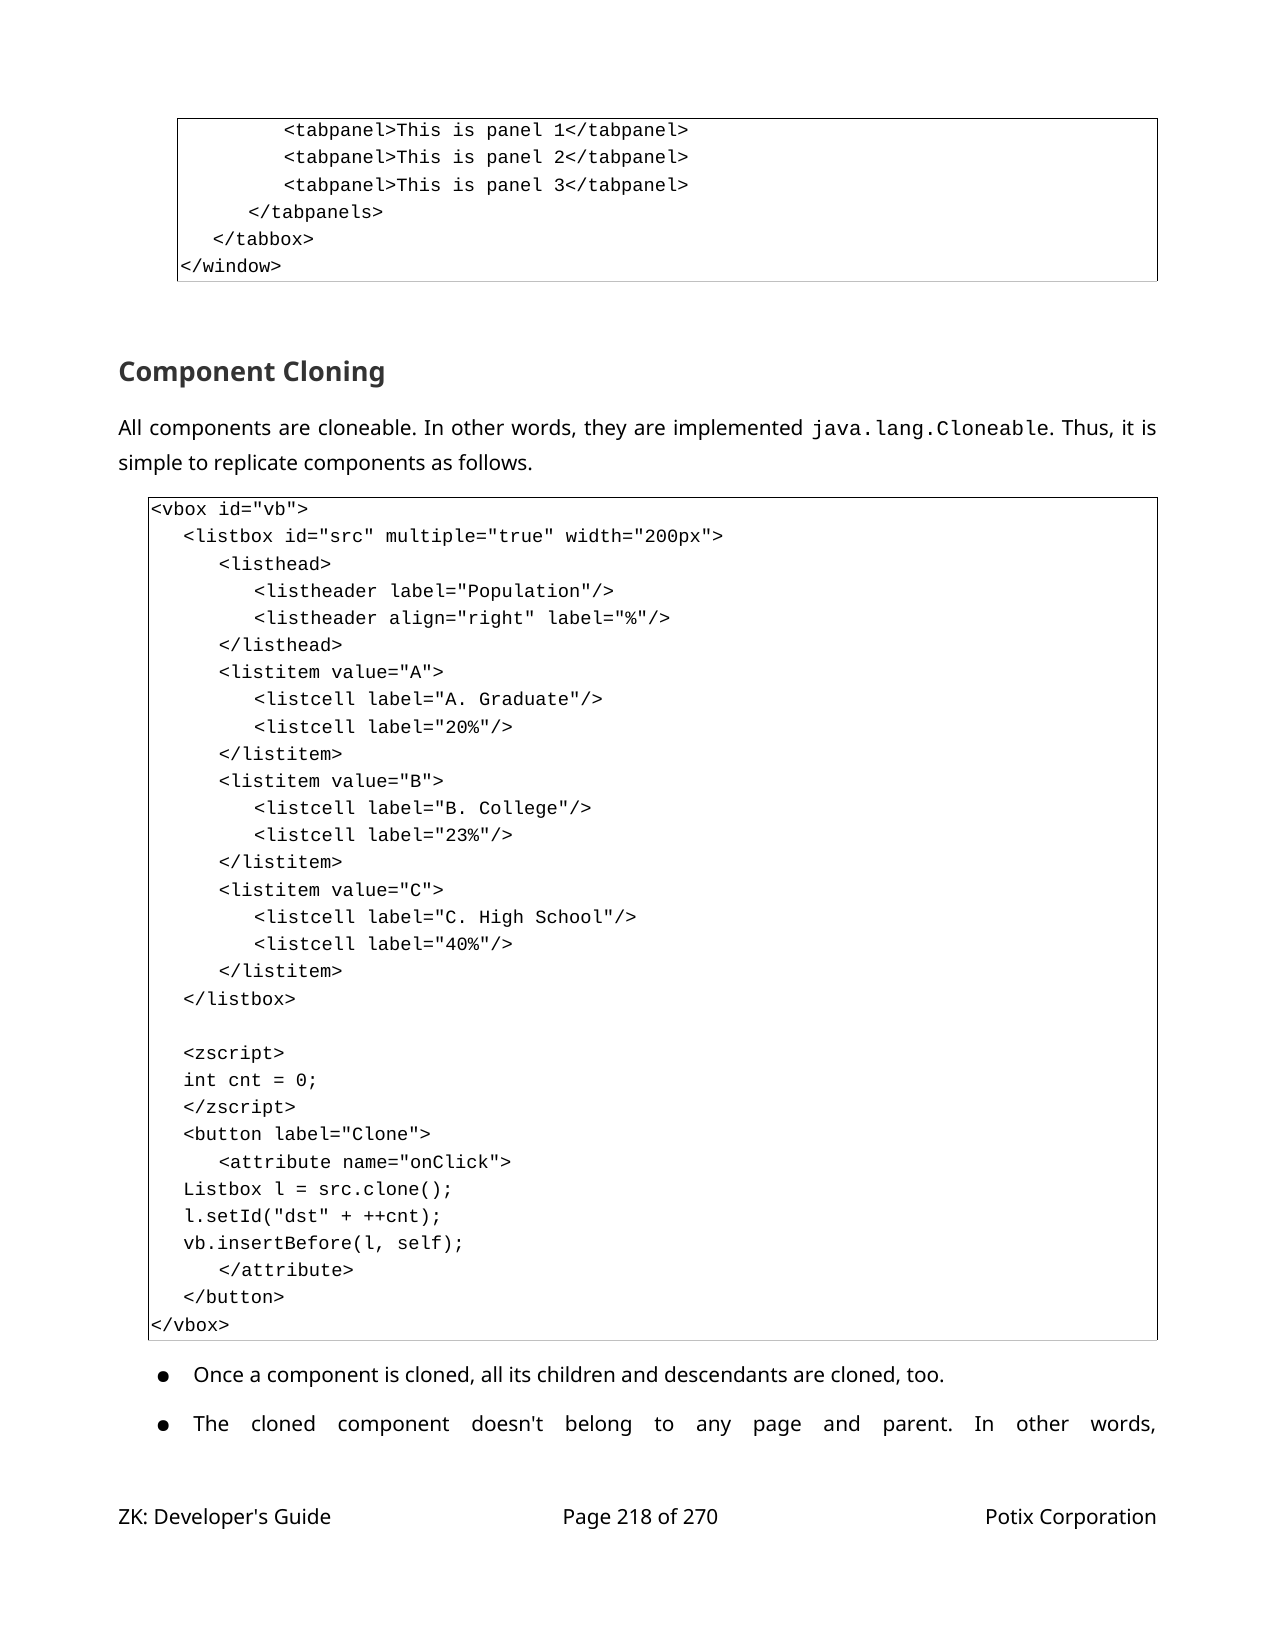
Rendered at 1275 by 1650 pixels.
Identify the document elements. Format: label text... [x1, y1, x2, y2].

text </listitem> [149, 959, 1157, 983]
text </tabpanels> [178, 200, 1157, 224]
text </listitem> [149, 742, 1157, 766]
text </zscript> [149, 1095, 1157, 1119]
text <tabpanel>This is panel 2</tabpanel> [178, 145, 1157, 169]
text </listbox> [149, 986, 1157, 1011]
text All components are cloneable. In other words, they are implemented java.lang.Cloneable. Thus, it is simple to replicate components as follows. [118, 413, 1157, 476]
text </window> [178, 254, 1157, 281]
text </tabbox> [178, 227, 1157, 251]
text <listcell label="40%"/> [149, 932, 1157, 956]
text <zscript> [149, 1041, 1157, 1065]
text <attribute name="onClick"> [149, 1149, 1157, 1174]
list Once a component is cloned, all its children and descendants are cloned, too. [156, 1361, 1157, 1389]
text <listcell label="A. Graduate"/> [149, 687, 1157, 712]
text <listhead> [149, 551, 1157, 576]
text vb.insertBefore(l, self); [149, 1231, 1157, 1255]
text </attribute> [149, 1258, 1157, 1282]
text </button> [149, 1285, 1157, 1310]
text l.setId("dst" + ++cnt); [149, 1204, 1157, 1228]
text <listcell label="C. High School"/> [149, 905, 1157, 929]
text <listbox id="src" multiple="true" width="200px"> [149, 524, 1157, 548]
text <vbox id="vb"> [149, 498, 1157, 521]
text <listcell label="20%"/> [149, 714, 1157, 739]
text <listitem value="B"> [149, 769, 1157, 793]
text int cnt = 0; [149, 1068, 1157, 1092]
subtitle Component Cloning [118, 352, 1157, 389]
text <tabpanel>This is panel 3</tabpanel> [178, 172, 1157, 197]
text <tabpanel>This is panel 1</tabpanel> [178, 119, 1157, 142]
text <listitem value="A"> [149, 660, 1157, 684]
text Listbox l = src.clone(); [149, 1177, 1157, 1201]
text </vbox> [149, 1313, 1157, 1340]
text </listitem> [149, 850, 1157, 875]
text <listcell label="23%"/> [149, 823, 1157, 847]
text <listheader label="Population"/> [149, 578, 1157, 603]
text <listcell label="B. College"/> [149, 796, 1157, 820]
text </listhead> [149, 633, 1157, 657]
text <button label="Clone"> [149, 1122, 1157, 1147]
text <listheader align="right" label="%"/> [149, 606, 1157, 630]
list The cloned component doesn't belong to any page and parent. In other words, [156, 1409, 1157, 1438]
text <listitem value="C"> [149, 878, 1157, 902]
